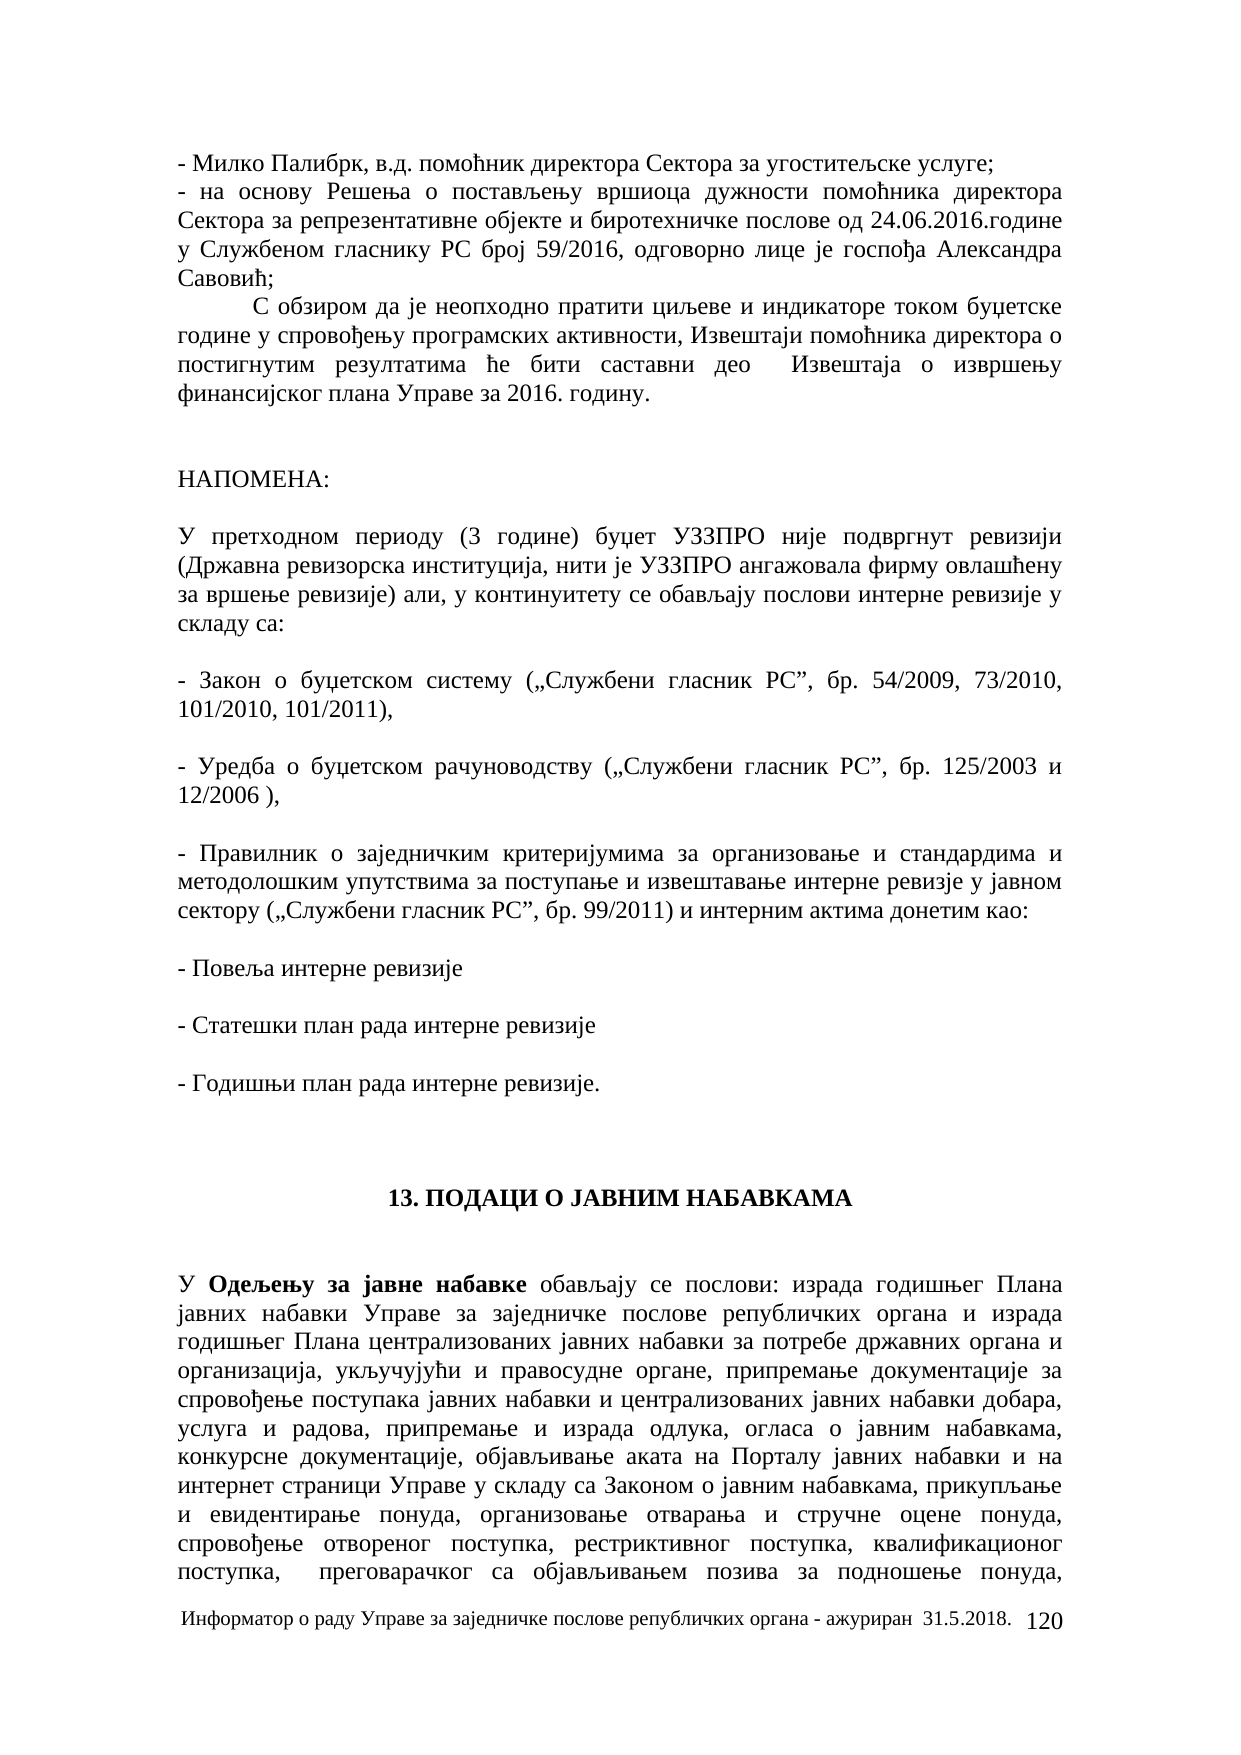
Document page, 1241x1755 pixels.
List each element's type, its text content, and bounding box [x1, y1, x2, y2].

text У Одељењу за јавне набавке обављају се послови: израда годишњег Плана јавних набавки Управе за заједничке послове републичких органа и израда годишњег Плана централизованих јавних набавки за потребе државних органа и организација, укључујући и правосудне органе, припремање документације за спровођење поступака јавних набавки и централизованих јавних набавки добара, услуга и радова, припремање и израда одлука, огласа о јавним набавкама, конкурсне документације, објављивање аката на Порталу јавних набавки и на интернет страници Управе у складу са Законом о јавним набавкама, прикупљање и евидентирање понуда, организовање отварања и стручне оцене понуда, спровођење отвореног поступка, рестриктивног поступка, квалификационог поступка, преговарачког са објављивањем позива за подношење понуда, [177, 1269, 1063, 1585]
text НАПОМЕНА: [177, 464, 1063, 493]
text - Уредба о буџетском рачуноводству („Службени гласник РС”, бр. 125/2003 и 12/2006 ), [177, 751, 1063, 809]
text С обзиром да је неопходно пратити циљеве и индикаторе током буџетске године у спровођењу програмских активности, Извештаји помоћника директора о постигнутим резултатима ће бити саставни део Извештаја о извршењу финансијског плана Управе за 2016. годину. [177, 291, 1063, 406]
text 13. ПОДАЦИ О ЈАВНИМ НАБАВКАМА [177, 1183, 1063, 1211]
text - Правилник о заједничким критеријумима за организовање и стандардима и методолошким упутствима за поступање и извештавање интерне ревизје у јавном сектору („Службени гласник РС”, бр. 99/2011) и интерним актима донетим као: [177, 838, 1063, 924]
text У претходном периоду (3 године) буџет УЗЗПРО није подвргнут ревизији (Државна ревизорска институција, нити је УЗЗПРО ангажовала фирму овлашћену за вршење ревизије) али, у континуитету се обављају послови интерне ревизије у складу са: [177, 521, 1063, 636]
text - Годишњи план рада интерне ревизије. [177, 1068, 1063, 1096]
text - Статешки план рада интерне ревизије [177, 1010, 1063, 1039]
text - Повеља интерне ревизије [177, 953, 1063, 981]
text - на основу Решења о постављењу вршиоца дужности помоћника директора Сектора за репрезентативне објекте и биротехничке послове од 24.06.2016.године у Службеном гласнику РС број 59/2016, одговорно лице је госпођа Александра Савовић; [177, 176, 1063, 291]
text - Милко Палибрк, в.д. помоћник директора Сектора за угоститељске услуге; [177, 148, 1063, 176]
text - Закон о буџетском систему („Службени гласник РС”, бр. 54/2009, 73/2010, 101/2010, 101/2011), [177, 665, 1063, 723]
